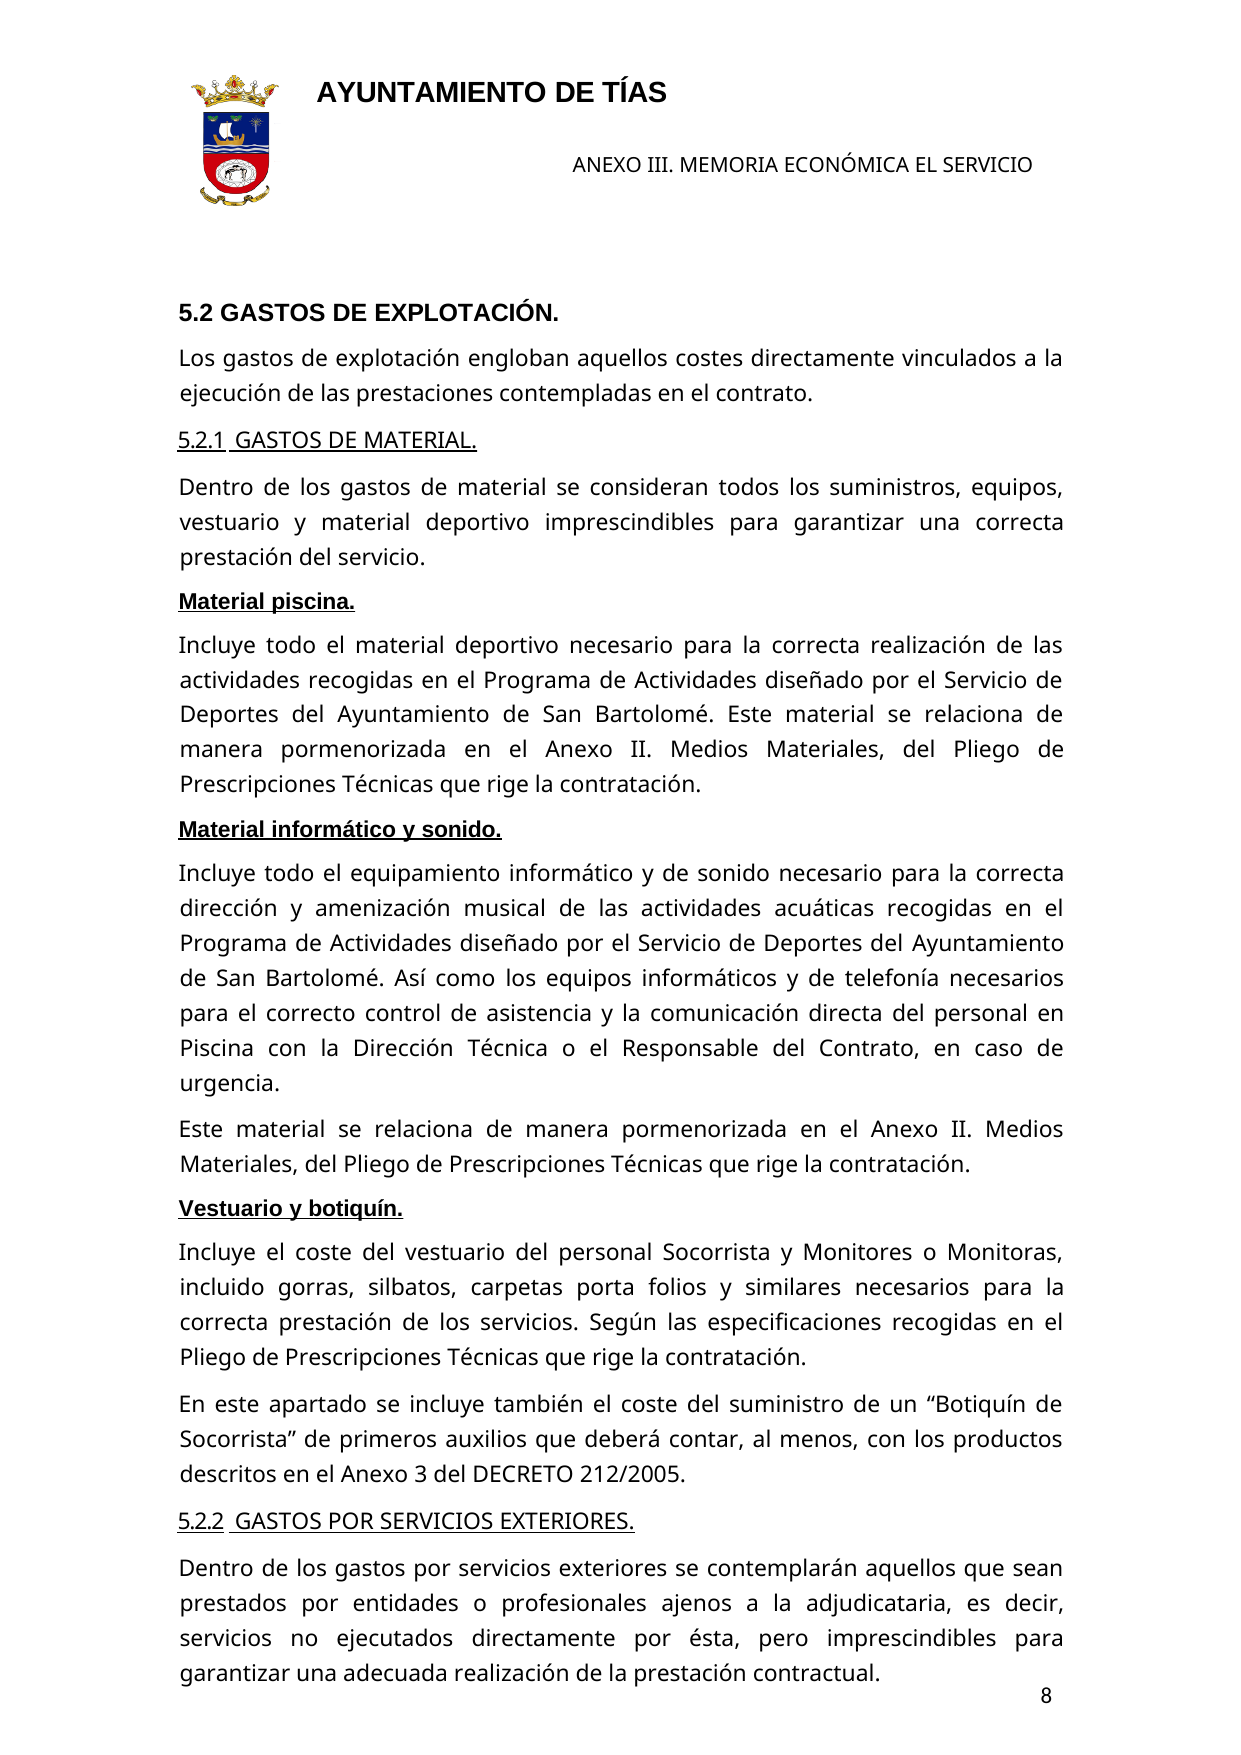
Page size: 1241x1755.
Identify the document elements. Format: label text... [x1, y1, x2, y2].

text Los gastos de explotación engloban aquellos costes directamente vinculados a la ejecución de las prestaciones contempladas en el contrato. [178, 342, 1064, 408]
text Este material se relaciona de manera pormenorizada en el Anexo II. Medios Materiales, del Pliego de Prescripciones Técnicas que rige la contratación. [178, 1113, 1064, 1179]
text Dentro de los gastos de material se consideran todos los suministros, equipos, vestuario y material deportivo imprescindibles para garantizar una correcta prestación del servicio. [178, 471, 1064, 572]
subtitle Vestuario y botiquín. [178, 1195, 1123, 1222]
text Incluye todo el material deportivo necesario para la correcta realización de las actividades recogidas en el Programa de Actividades diseñado por el Servicio de Deportes del Ayuntamiento de San Bartolomé. Este material se relaciona de manera pormenorizada en el Anexo II. Medios Materiales, del Pliego de Prescripciones Técnicas que rige la contratación. [178, 629, 1064, 799]
text Dentro de los gastos por servicios exteriores se contemplarán aquellos que sean prestados por entidades o profesionales ajenos a la adjudicataria, es decir, servicios no ejecutados directamente por ésta, pero imprescindibles para garantizar una adecuada realización de la prestación contractual. [178, 1552, 1065, 1688]
text Incluye el coste del vestuario del personal Socorrista y Monitores o Monitoras, incluido gorras, silbatos, carpetas porta folios y similares necesarios para la correcta prestación de los servicios. Según las especificaciones recogidas en el Pliego de Prescripciones Técnicas que rige la contratación. [178, 1236, 1064, 1373]
text Incluye todo el equipamiento informático y de sonido necesario para la correcta dirección y amenización musical de las actividades acuáticas recogidas en el Programa de Actividades diseñado por el Servicio de Deportes del Ayuntamiento de San Bartolomé. Así como los equipos informáticos y de telefonía necesarios para el correcto control de asistencia y la comunicación directa del personal en Piscina con la Dirección Técnica o el Responsable del Contrato, en caso de urgencia. [178, 857, 1064, 1098]
list GASTOS DE EXPLOTACIÓN. [178, 298, 1123, 327]
subtitle Material informático y sonido. [178, 816, 1123, 842]
text En este apartado se incluye también el coste del suministro de un “Botiquín de Socorrista” de primeros auxilios que deberá contar, al menos, con los productos descritos en el Anexo 3 del DECRETO 212/2005. [178, 1388, 1064, 1489]
list GASTOS DE MATERIAL. [177, 424, 1123, 455]
subtitle Material piscina. [178, 588, 1123, 614]
list GASTOS POR SERVICIOS EXTERIORES. [177, 1505, 1123, 1536]
